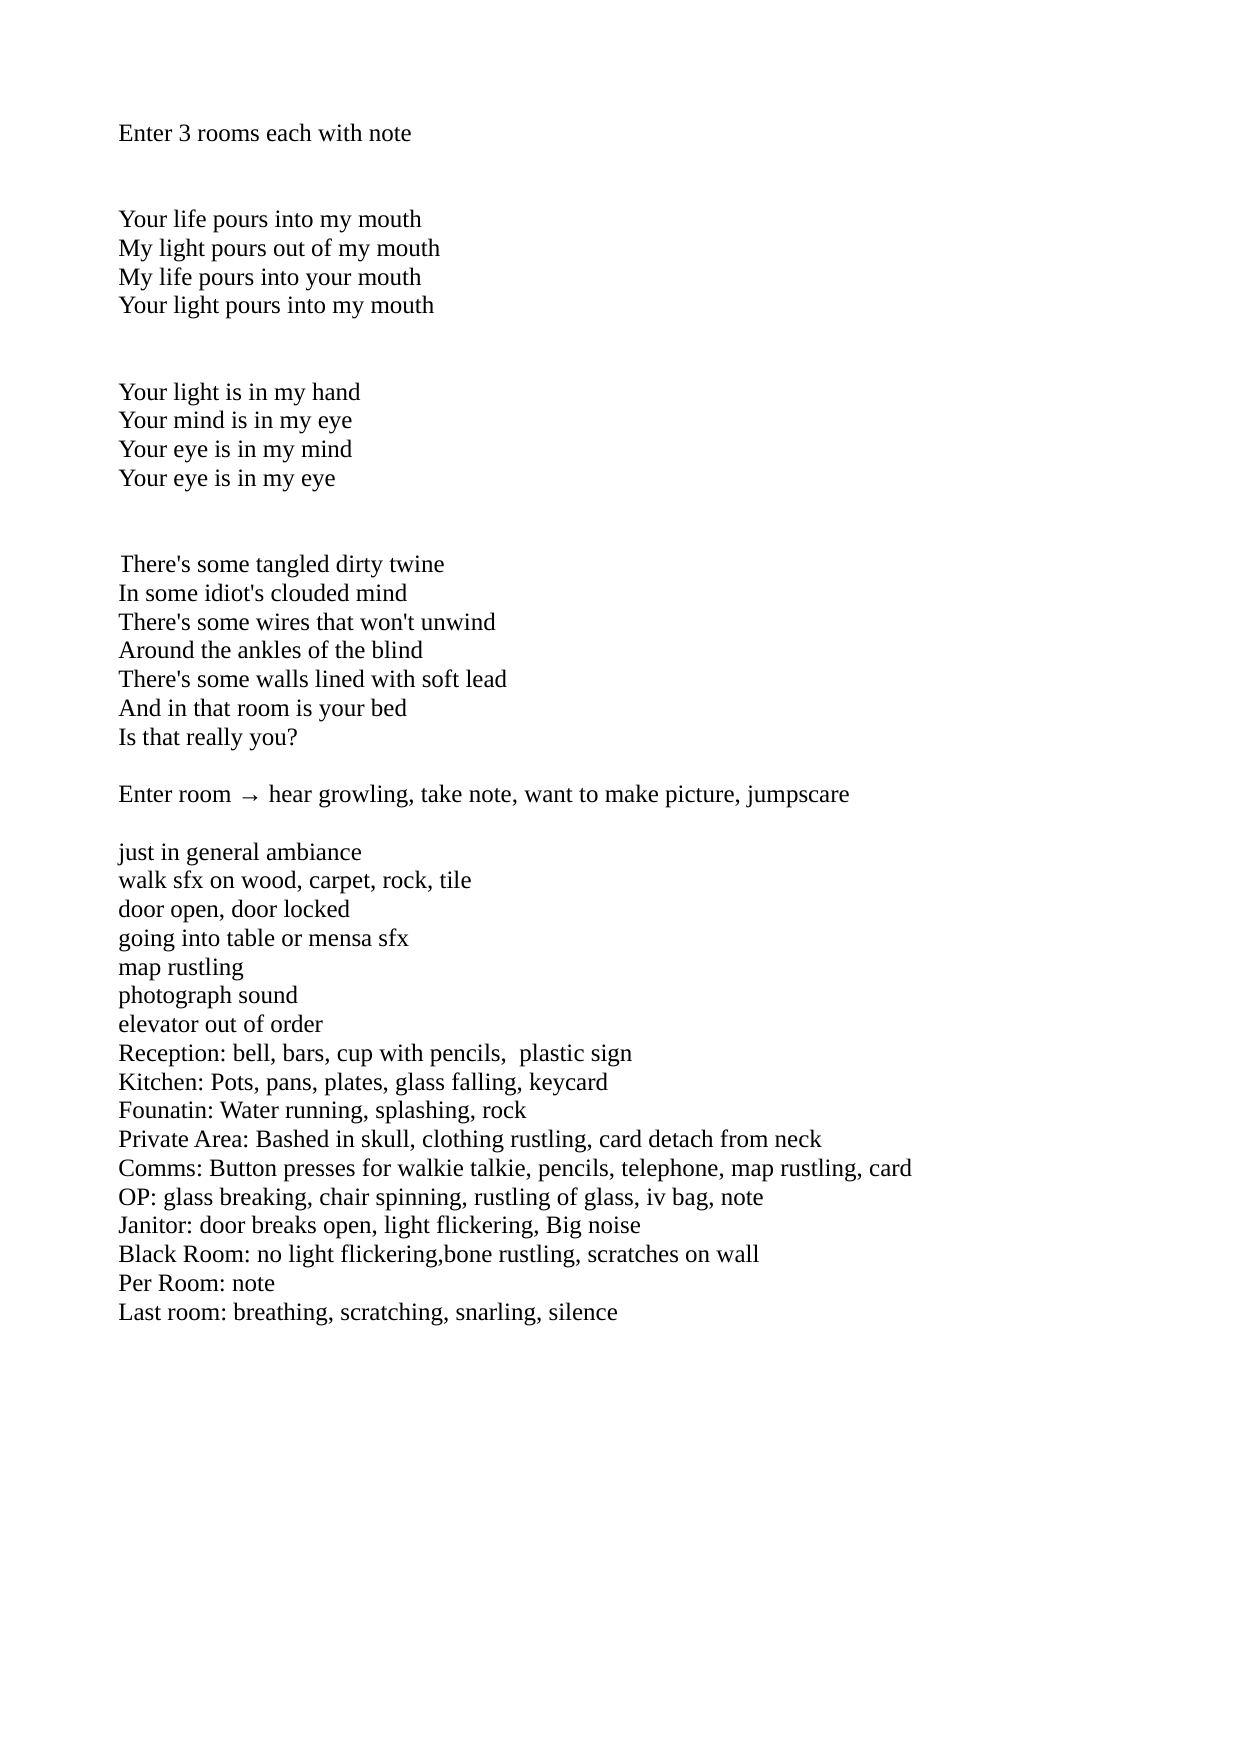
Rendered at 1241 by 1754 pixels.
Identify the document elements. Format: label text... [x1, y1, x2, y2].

text elevator out of order [118, 1009, 1122, 1038]
text photograph sound [118, 981, 1122, 1009]
text going into table or mensa sfx [118, 923, 1122, 952]
text Your eye is in my mind [118, 434, 1122, 463]
text Enter 3 rooms each with note [118, 118, 1122, 147]
text Per Room: note [118, 1268, 1122, 1297]
text Enter room → hear growling, take note, want to make picture, jumpscare [118, 779, 1122, 808]
text Your eye is in my eye [118, 463, 1122, 492]
text Last room: breathing, scratching, snarling, silence [118, 1297, 1122, 1326]
text Founatin: Water running, splashing, rock [118, 1096, 1122, 1124]
text map rustling [118, 952, 1122, 981]
text Comms: Button presses for walkie talkie, pencils, telephone, map rustling, card [118, 1153, 1122, 1182]
text Kitchen: Pots, pans, plates, glass falling, keycard [118, 1067, 1122, 1096]
text OP: glass breaking, chair spinning, rustling of glass, iv bag, note [118, 1182, 1122, 1211]
text Your light is in my hand [118, 377, 1122, 406]
text Your mind is in my eye [118, 406, 1122, 434]
text Black Room: no light flickering,bone rustling, scratches on wall [118, 1239, 1122, 1268]
text Reception: bell, bars, cup with pencils, plastic sign [118, 1038, 1122, 1067]
text Private Area: Bashed in skull, clothing rustling, card detach from neck [118, 1124, 1122, 1153]
text door open, door locked [118, 894, 1122, 923]
text Janitor: door breaks open, light flickering, Big noise [118, 1211, 1122, 1239]
text walk sfx on wood, carpet, rock, tile [118, 866, 1122, 894]
text Your life pours into my mouth My light pours out of my mouth My life pours into your mouth Your light pours into my mouth [118, 204, 1122, 319]
text just in general ambiance [118, 837, 1122, 866]
text There's some tangled dirty twine In some idiot's clouded mind There's some wires that won't unwind Around the ankles of the blind There's some walls lined with soft lead And in that room is your bed Is that really you? [118, 549, 1122, 751]
